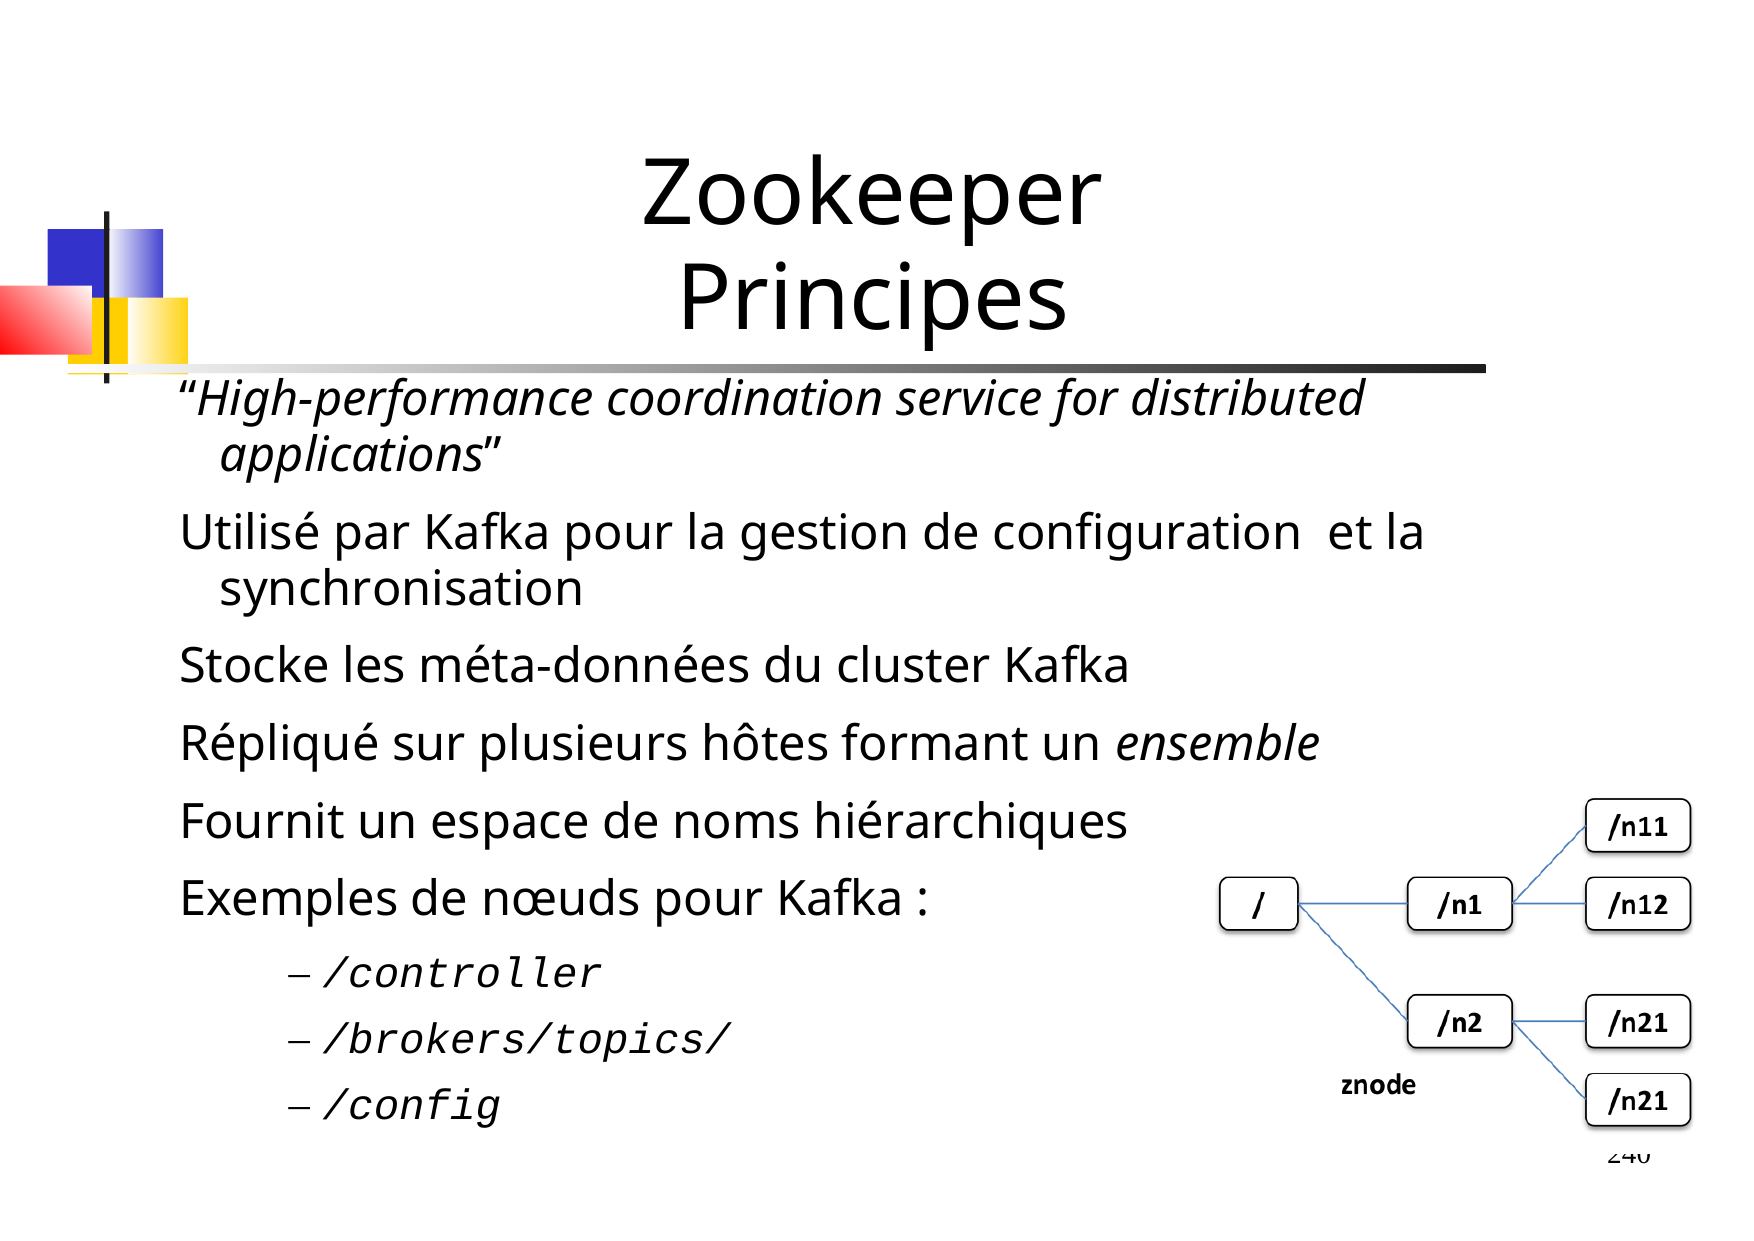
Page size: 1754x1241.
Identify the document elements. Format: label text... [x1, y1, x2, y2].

picture [1191, 784, 1727, 1154]
title Zookeeper Principes [179, 139, 1567, 351]
list “High-performance coordination service for distributed applications” Utilisé par Kafka pour la gestion de configuration et la synchronisation Stocke les méta-données du cluster Kafka Répliqué sur plusieurs hôtes formant un ensemble Fournit un espace de noms hiérarchiques Exemples de nœuds pour Kafka : /controller /brokers/topics/ /config [179, 371, 1567, 1136]
